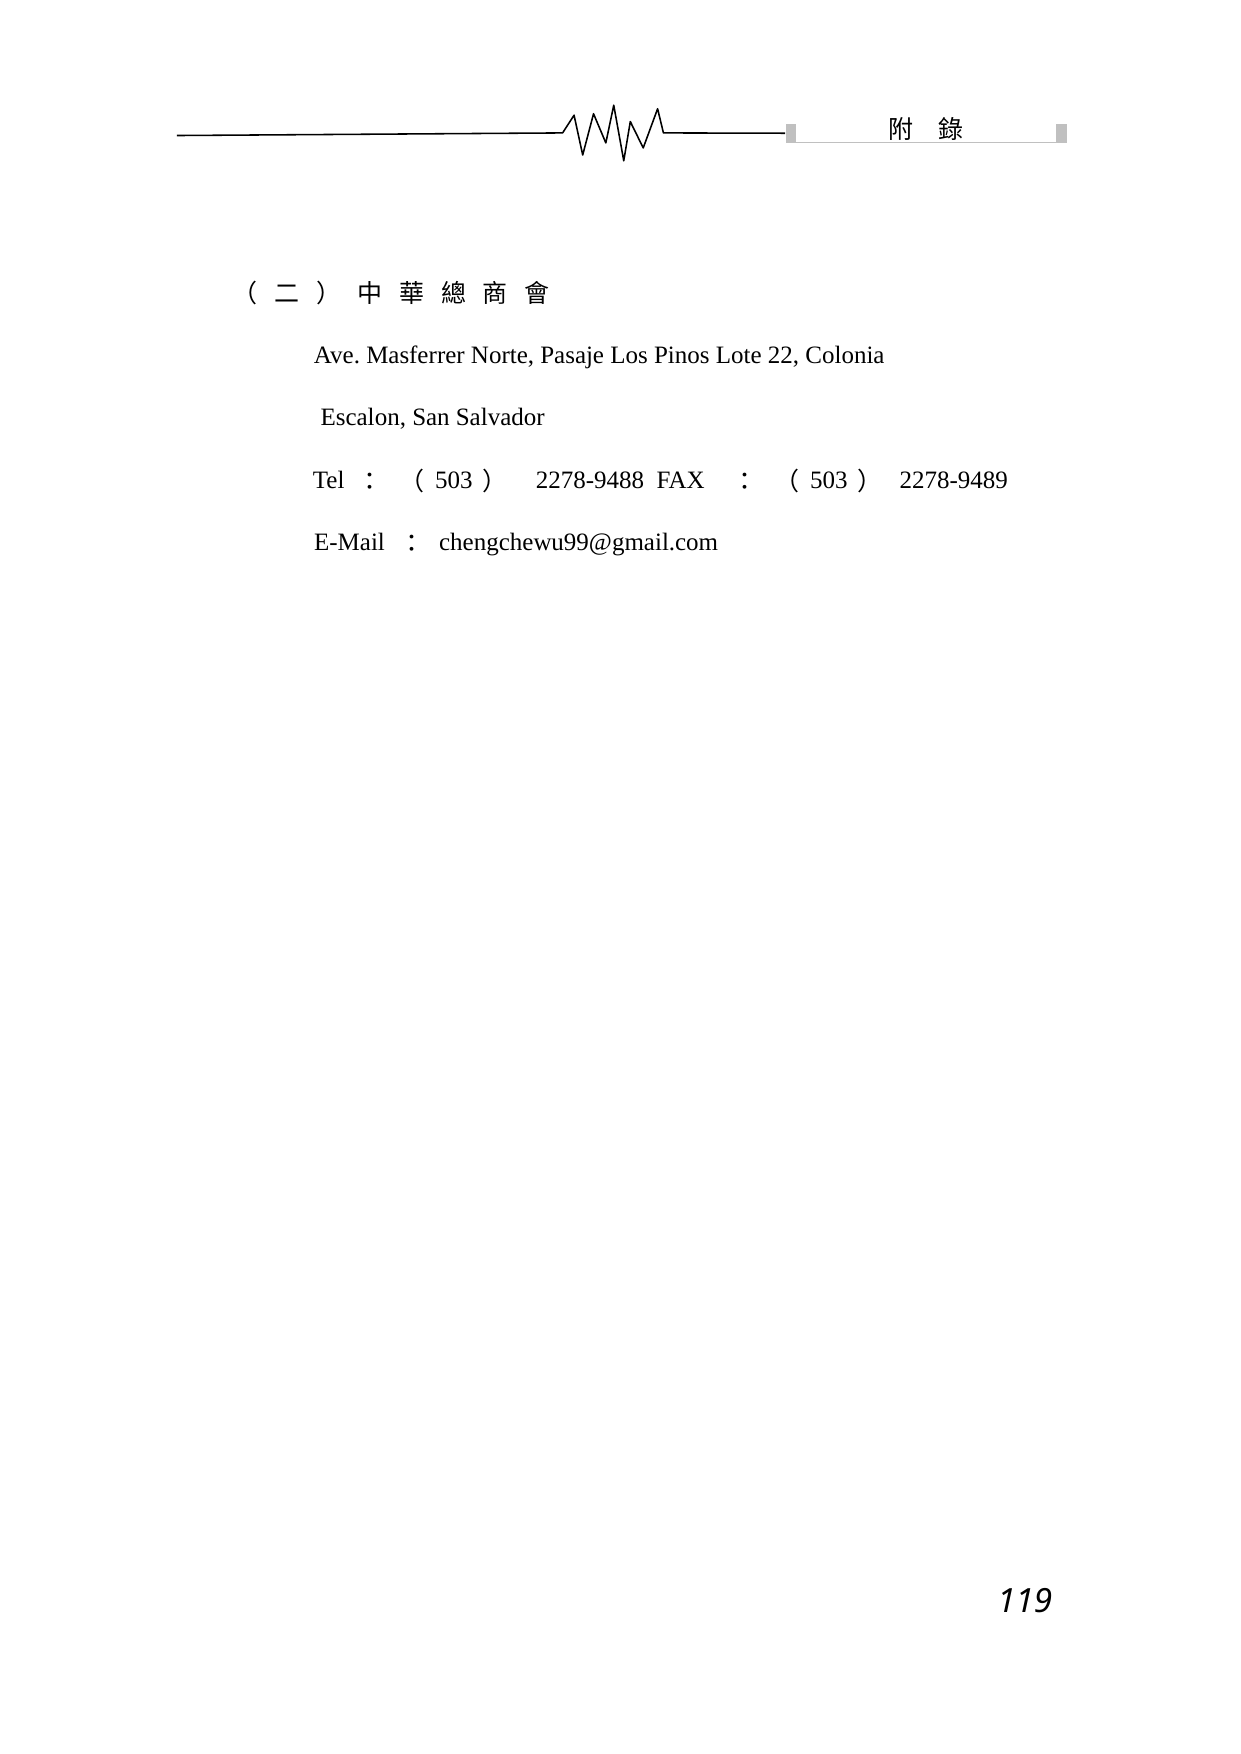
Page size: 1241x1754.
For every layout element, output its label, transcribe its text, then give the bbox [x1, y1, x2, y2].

text Escalon, San Salvador [281, 375, 1058, 438]
text E-Mail：chengchewu99@gmail.com [281, 500, 1058, 563]
text Tel：（503）2278-9488 FAX：（503）2278-9489 [281, 438, 1058, 500]
text Ave. Masferrer Norte, Pasaje Los Pinos Lote 22, Colonia [281, 313, 1058, 375]
text （二）中華總商會 [207, 250, 1058, 313]
